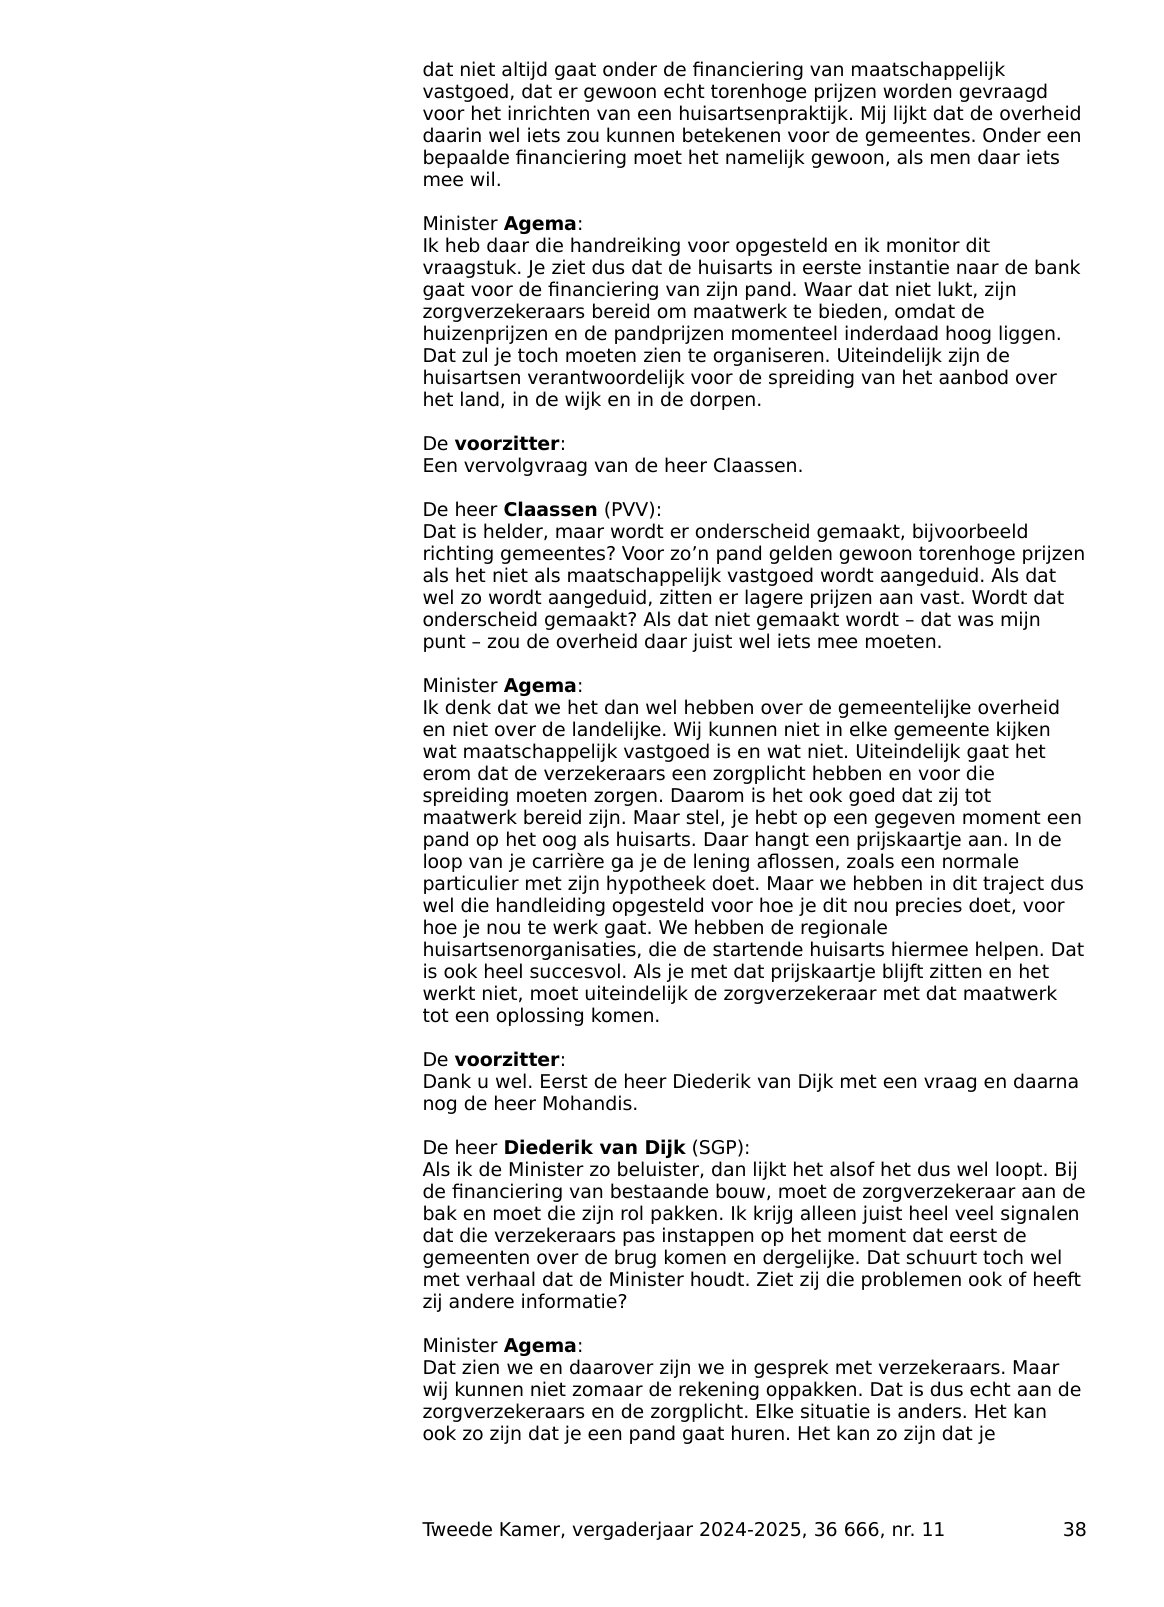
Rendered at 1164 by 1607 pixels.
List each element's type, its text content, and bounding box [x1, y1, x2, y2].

text De voorzitter: [422, 1049, 1087, 1071]
text Minister Agema: [422, 1335, 1087, 1357]
text De heer Diederik van Dijk (SGP): [422, 1137, 1087, 1159]
text Als ik de Minister zo beluister, dan lijkt het alsof het dus wel loopt. Bij de financiering van bestaande bouw, moet de zorgverzekeraar aan de bak en moet die zijn rol pakken. Ik krijg alleen juist heel veel signalen dat die verzekeraars pas instappen op het moment dat eerst de gemeenten over de brug komen en dergelijke. Dat schuurt toch wel met verhaal dat de Minister houdt. Ziet zij die problemen ook of heeft zij andere informatie? [422, 1159, 1087, 1313]
text De heer Claassen (PVV): [422, 499, 1087, 521]
text Dat zien we en daarover zijn we in gesprek met verzekeraars. Maar wij kunnen niet zomaar de rekening oppakken. Dat is dus echt aan de zorgverzekeraars en de zorgplicht. Elke situatie is anders. Het kan ook zo zijn dat je een pand gaat huren. Het kan zo zijn dat je [422, 1357, 1087, 1445]
text De voorzitter: [422, 433, 1087, 455]
text Minister Agema: [422, 213, 1087, 235]
text Minister Agema: [422, 675, 1087, 697]
text dat niet altijd gaat onder de financiering van maatschappelijk vastgoed, dat er gewoon echt torenhoge prijzen worden gevraagd voor het inrichten van een huisartsenpraktijk. Mij lijkt dat de overheid daarin wel iets zou kunnen betekenen voor de gemeentes. Onder een bepaalde financiering moet het namelijk gewoon, als men daar iets mee wil. [422, 59, 1087, 191]
text Dank u wel. Eerst de heer Diederik van Dijk met een vraag en daarna nog de heer Mohandis. [422, 1071, 1087, 1115]
text Dat is helder, maar wordt er onderscheid gemaakt, bijvoorbeeld richting gemeentes? Voor zo’n pand gelden gewoon torenhoge prijzen als het niet als maatschappelijk vastgoed wordt aangeduid. Als dat wel zo wordt aangeduid, zitten er lagere prijzen aan vast. Wordt dat onderscheid gemaakt? Als dat niet gemaakt wordt – dat was mijn punt – zou de overheid daar juist wel iets mee moeten. [422, 521, 1087, 653]
text Ik denk dat we het dan wel hebben over de gemeentelijke overheid en niet over de landelijke. Wij kunnen niet in elke gemeente kijken wat maatschappelijk vastgoed is en wat niet. Uiteindelijk gaat het erom dat de verzekeraars een zorgplicht hebben en voor die spreiding moeten zorgen. Daarom is het ook goed dat zij tot maatwerk bereid zijn. Maar stel, je hebt op een gegeven moment een pand op het oog als huisarts. Daar hangt een prijskaartje aan. In de loop van je carrière ga je de lening aflossen, zoals een normale particulier met zijn hypotheek doet. Maar we hebben in dit traject dus wel die handleiding opgesteld voor hoe je dit nou precies doet, voor hoe je nou te werk gaat. We hebben de regionale huisartsenorganisaties, die de startende huisarts hiermee helpen. Dat is ook heel succesvol. Als je met dat prijskaartje blijft zitten en het werkt niet, moet uiteindelijk de zorgverzekeraar met dat maatwerk tot een oplossing komen. [422, 697, 1087, 1027]
text Een vervolgvraag van de heer Claassen. [422, 455, 1087, 477]
text Ik heb daar die handreiking voor opgesteld en ik monitor dit vraagstuk. Je ziet dus dat de huisarts in eerste instantie naar de bank gaat voor de financiering van zijn pand. Waar dat niet lukt, zijn zorgverzekeraars bereid om maatwerk te bieden, omdat de huizenprijzen en de pandprijzen momenteel inderdaad hoog liggen. Dat zul je toch moeten zien te organiseren. Uiteindelijk zijn de huisartsen verantwoordelijk voor de spreiding van het aanbod over het land, in de wijk en in de dorpen. [422, 235, 1087, 411]
